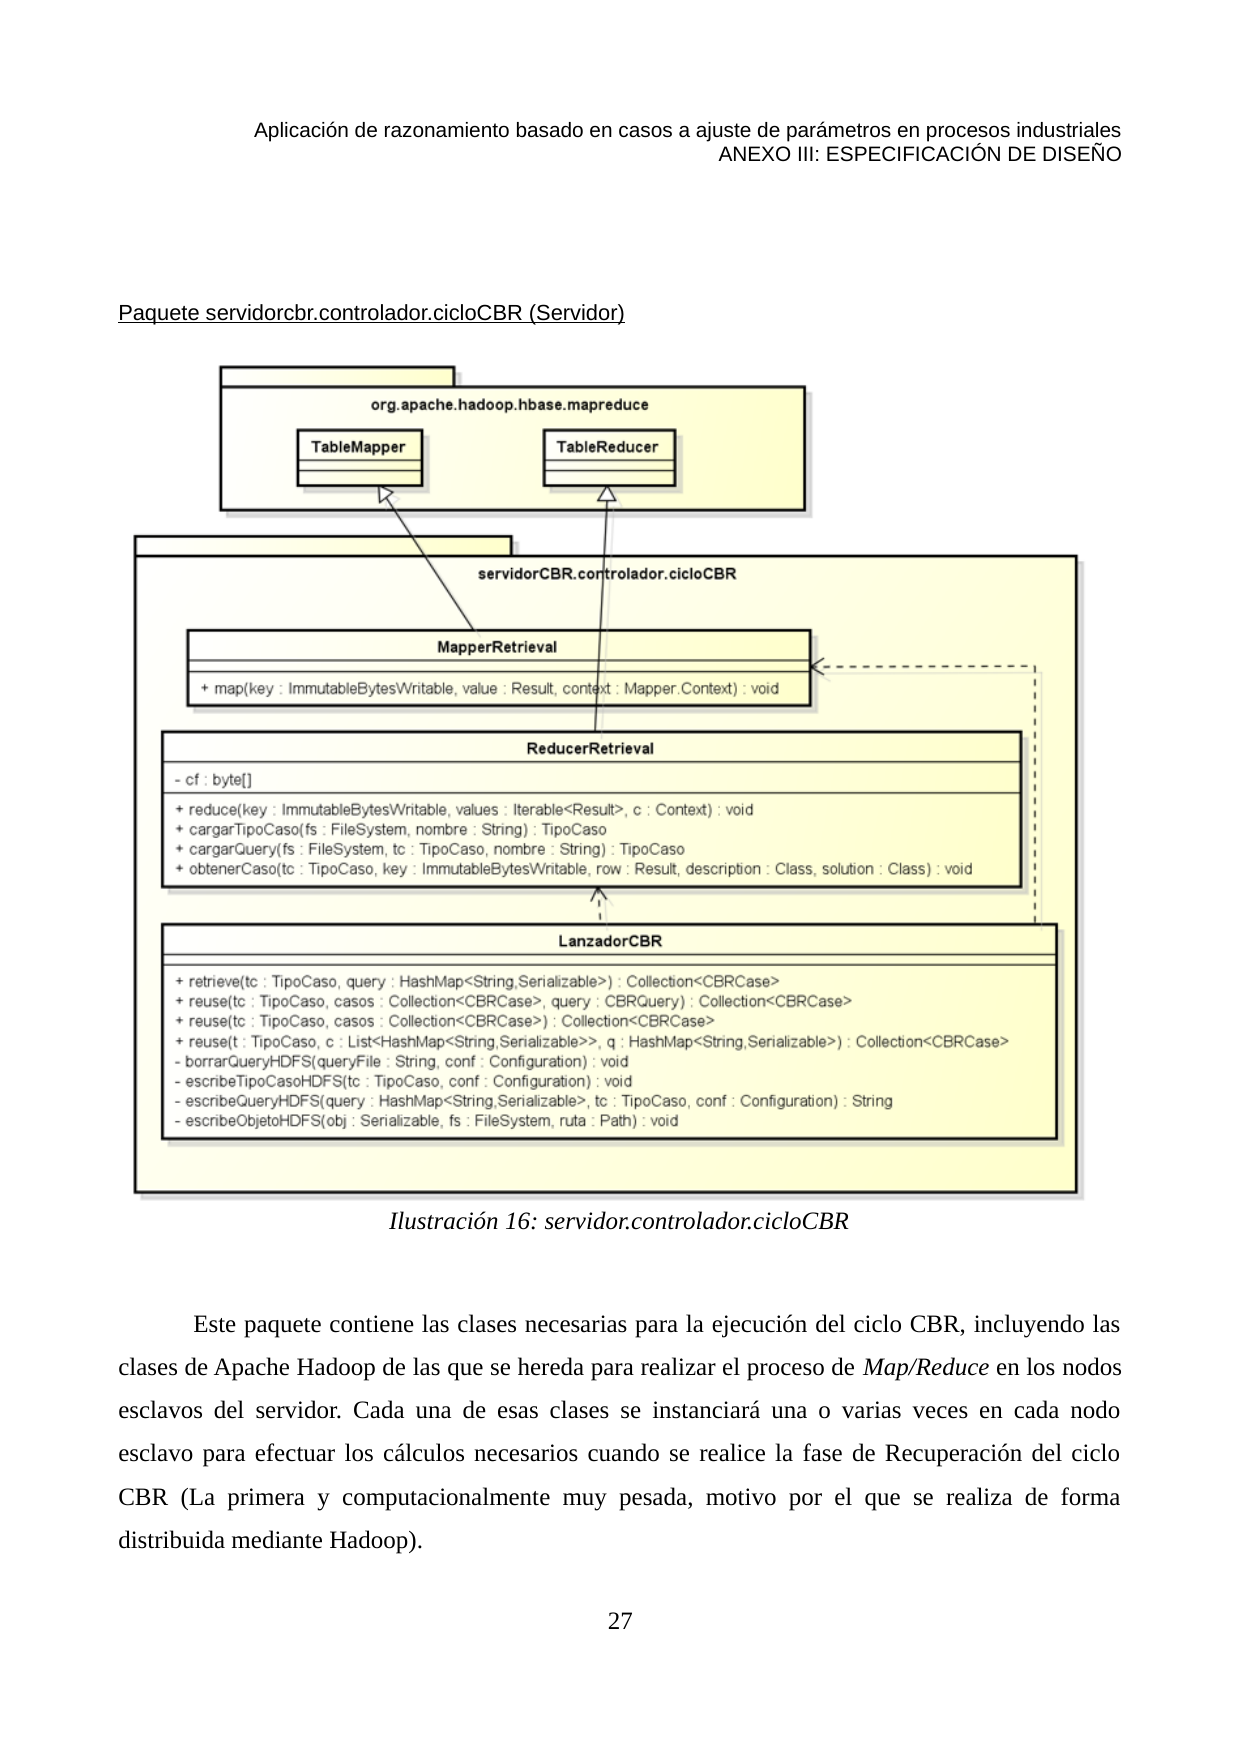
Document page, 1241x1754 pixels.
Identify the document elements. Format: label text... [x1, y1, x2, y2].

picture [118, 350, 1092, 1206]
subtitle Paquete servidorcbr.controlador.cicloCBR (Servidor) [118, 300, 1122, 325]
text Este paquete contiene las clases necesarias para la ejecución del ciclo CBR, incluyendo las clases de Apache Hadoop de las que se hereda para realizar el proceso de Map/Reduce en los nodos esclavos del servidor. Cada una de esas clases se instanciará una o varias veces en cada nodo esclavo para efectuar los cálculos necesarios cuando se realice la fase de Recuperación del ciclo CBR (La primera y computacionalmente muy pesada, motivo por el que se realiza de forma distribuida mediante Hadoop). [118, 1309, 1122, 1553]
text Ilustración 16: servidor.controlador.cicloCBR [118, 1206, 1122, 1235]
